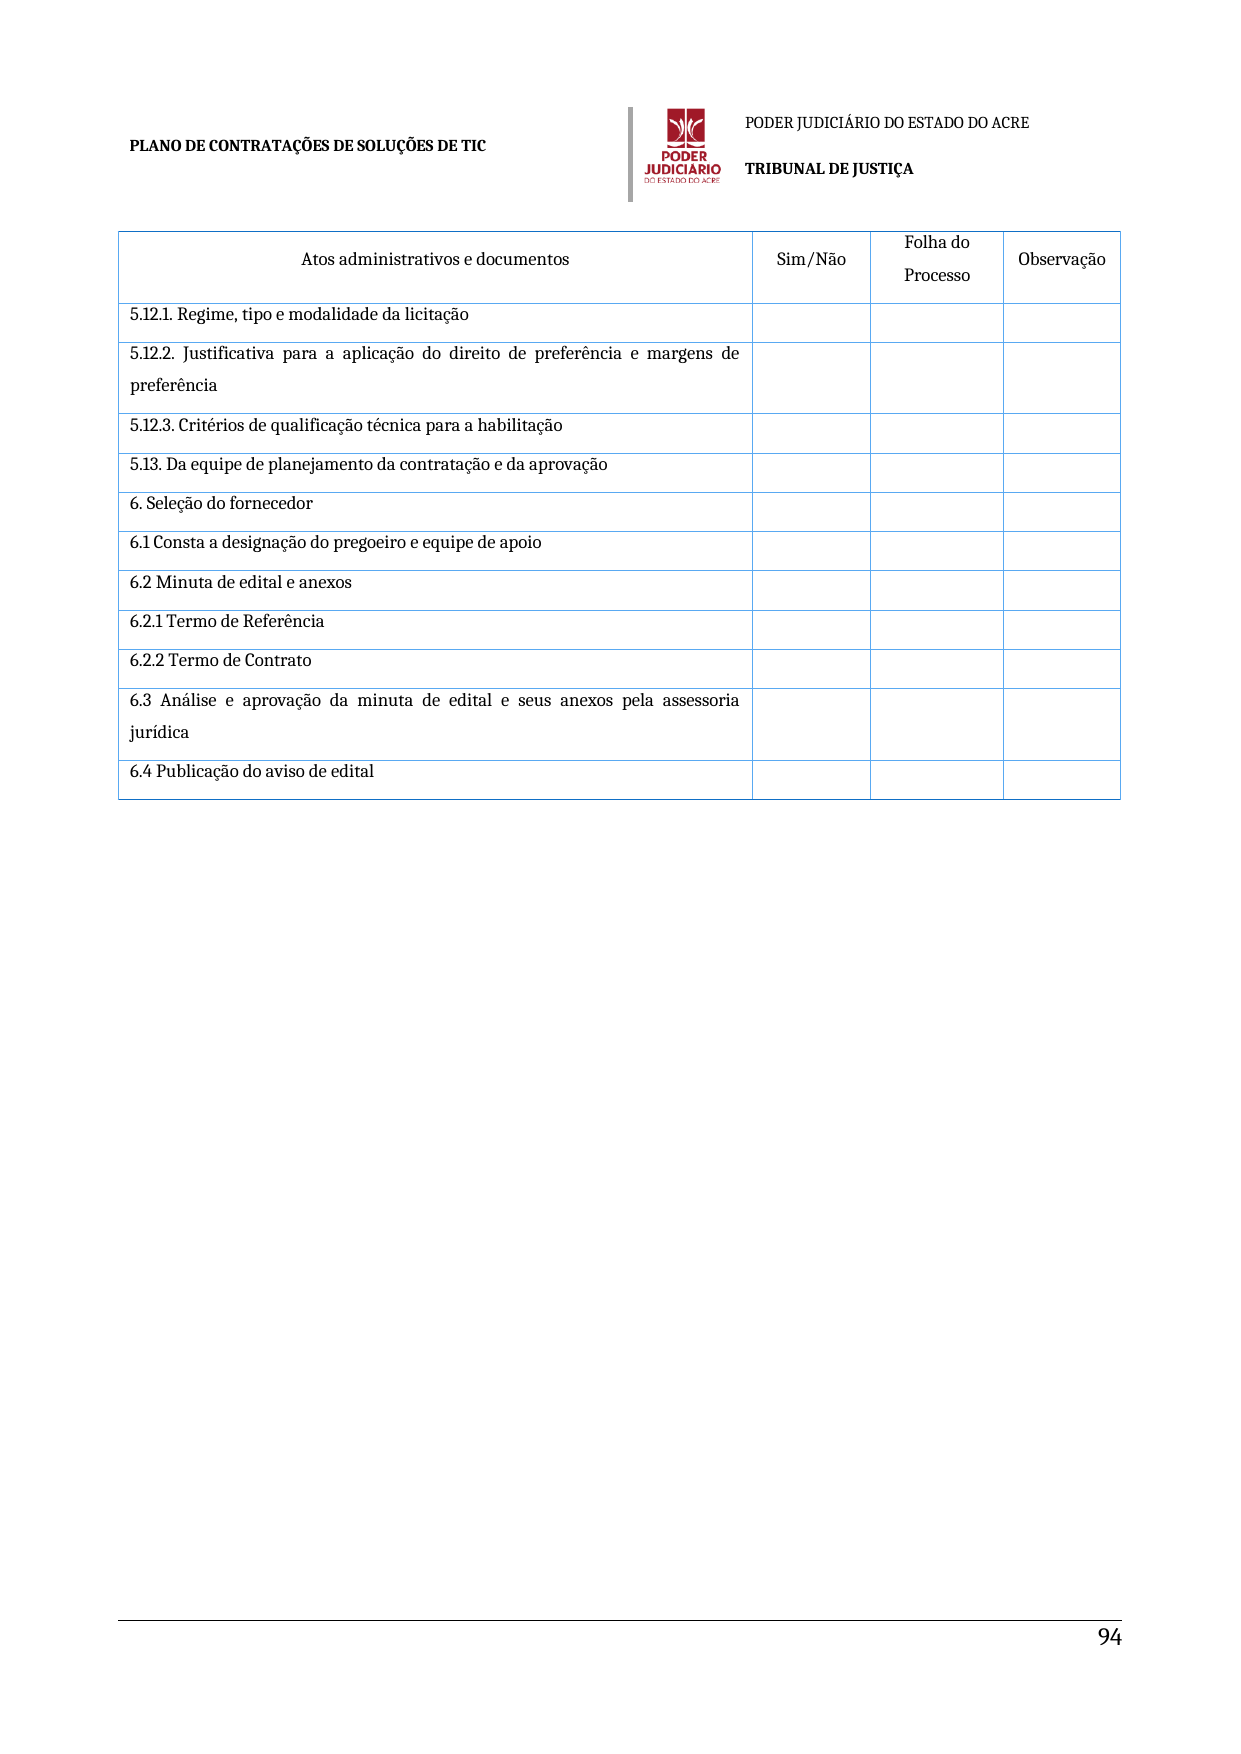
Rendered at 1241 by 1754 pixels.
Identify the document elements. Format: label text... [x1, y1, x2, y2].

table_cell [871, 493, 1003, 531]
table_cell 5.13. Da equipe de planejamento da contratação e da aprovação [119, 454, 752, 492]
table_cell [871, 761, 1003, 799]
table_cell 6.2.2 Termo de Contrato [119, 650, 752, 688]
table_cell [753, 454, 870, 492]
table_cell [753, 611, 870, 649]
table_cell [1004, 532, 1120, 570]
table_cell [871, 689, 1003, 760]
table_cell [1004, 454, 1120, 492]
table_cell [871, 650, 1003, 688]
table_cell [871, 454, 1003, 492]
table_cell 6.1 Consta a designação do pregoeiro e equipe de apoio [119, 532, 752, 570]
table_cell [753, 414, 870, 452]
table_cell 6.2.1 Termo de Referência [119, 611, 752, 649]
table_cell [1004, 650, 1120, 688]
table_header Observação [1004, 232, 1120, 302]
table_cell [753, 689, 870, 760]
table_cell [1004, 689, 1120, 760]
table_cell 5.12.1. Regime, tipo e modalidade da licitação [119, 304, 752, 342]
table_cell [1004, 493, 1120, 531]
table_cell 6.2 Minuta de edital e anexos [119, 571, 752, 609]
table_cell [1004, 304, 1120, 342]
table_cell [871, 571, 1003, 609]
table_cell [871, 304, 1003, 342]
table_cell [1004, 571, 1120, 609]
table_cell [871, 414, 1003, 452]
table_header Folha do Processo [871, 232, 1003, 302]
table_cell [753, 650, 870, 688]
table_cell [1004, 611, 1120, 649]
table_cell [753, 761, 870, 799]
table_cell [1004, 343, 1120, 413]
table_cell 6.3 Análise e aprovação da minuta de edital e seus anexos pela assessoria jurídica [119, 689, 752, 760]
picture [641, 106, 723, 186]
table_cell [753, 343, 870, 413]
table_cell [753, 304, 870, 342]
table_cell [1004, 761, 1120, 799]
table_cell [871, 532, 1003, 570]
table_cell 6.4 Publicação do aviso de edital [119, 761, 752, 799]
table_cell [753, 571, 870, 609]
table_cell 5.12.2. Justificativa para a aplicação do direito de preferência e margens de preferência [119, 343, 752, 413]
table_cell [871, 343, 1003, 413]
table_header Sim/Não [753, 232, 870, 302]
table_cell 5.12.3. Critérios de qualificação técnica para a habilitação [119, 414, 752, 452]
table_header Atos administrativos e documentos [119, 232, 752, 302]
table_cell [1004, 414, 1120, 452]
table_cell 6. Seleção do fornecedor [119, 493, 752, 531]
table_cell [753, 493, 870, 531]
table_cell [871, 611, 1003, 649]
table_cell [753, 532, 870, 570]
